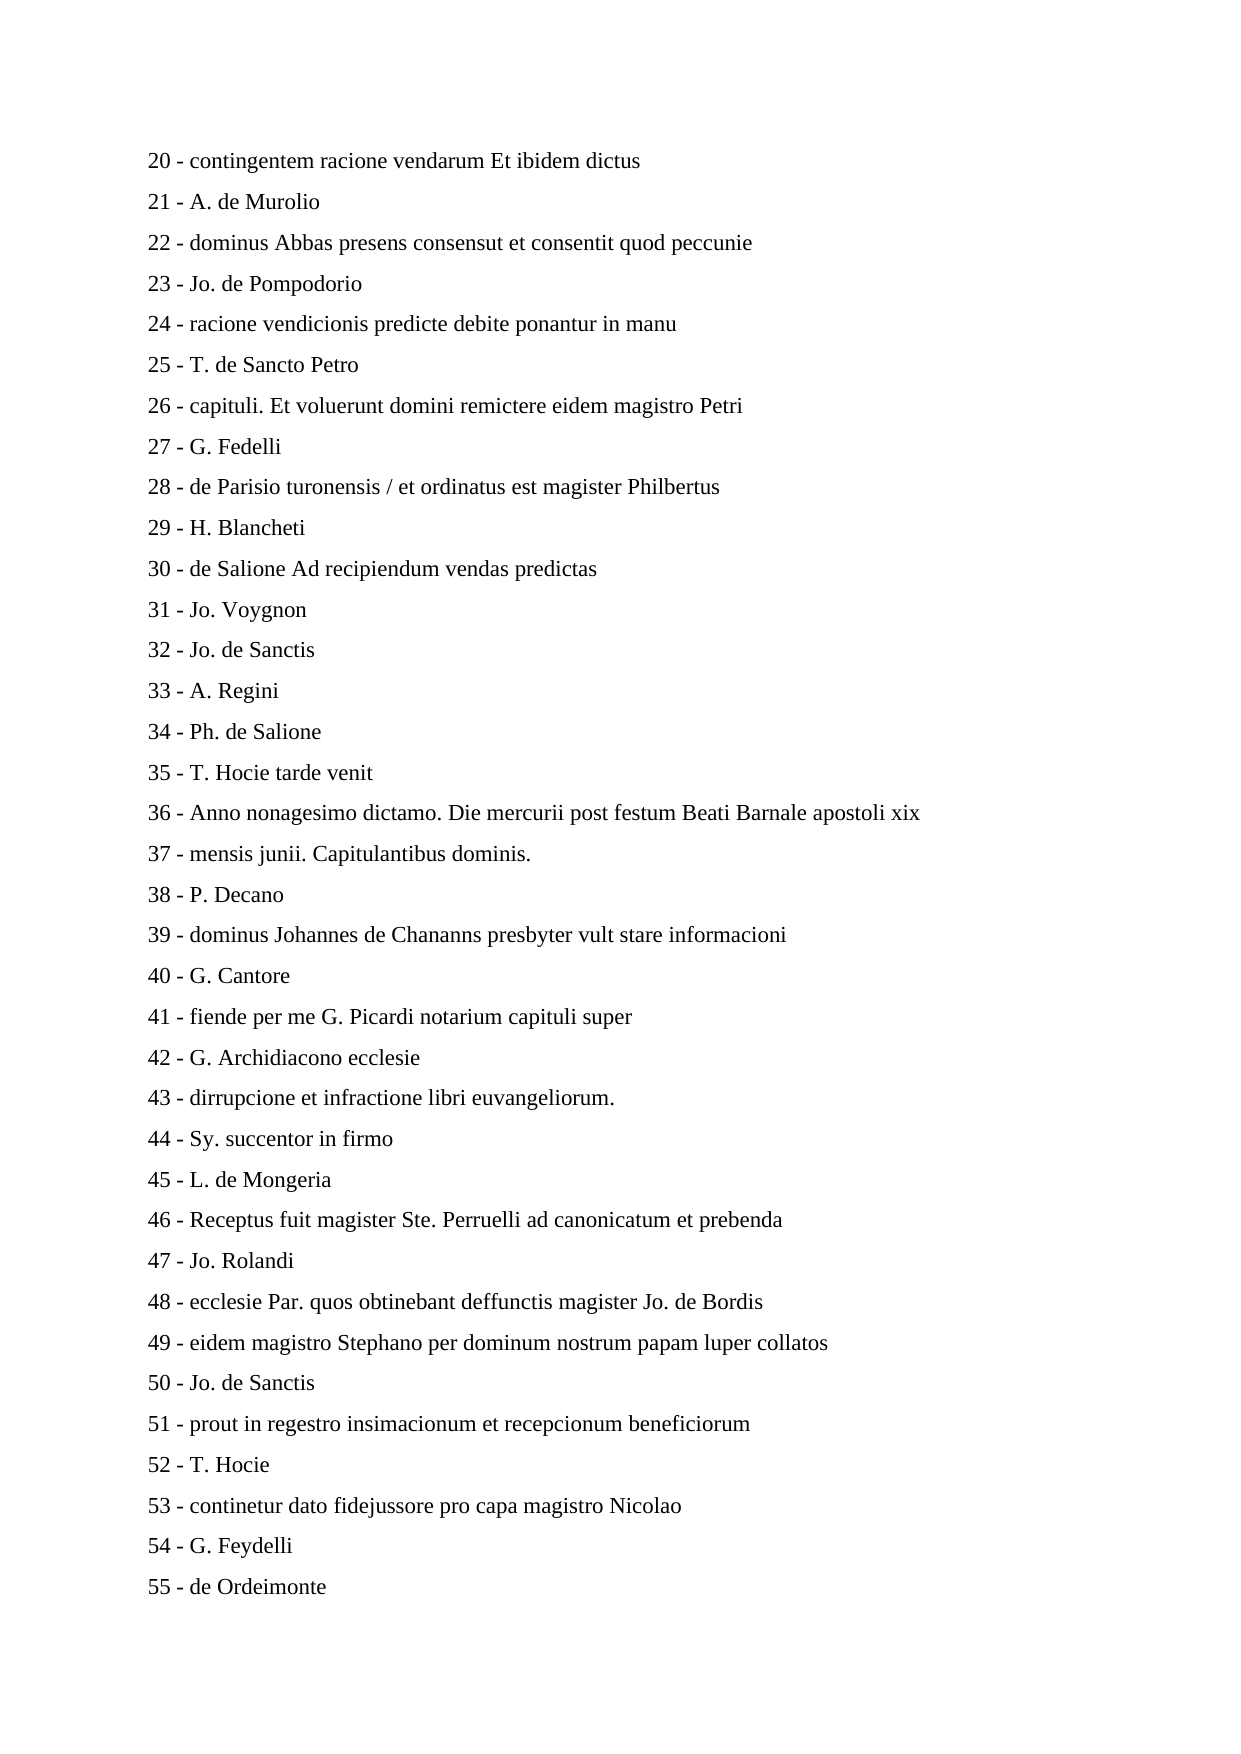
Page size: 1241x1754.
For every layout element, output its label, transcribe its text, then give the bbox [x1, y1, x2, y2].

text 32 - Jo. de Sanctis [148, 636, 1093, 663]
text 55 - de Ordeimonte [148, 1573, 1093, 1599]
text 43 - dirrupcione et infractione libri euvangeliorum. [148, 1084, 1093, 1111]
text 26 - capituli. Et voluerunt domini remictere eidem magistro Petri [148, 392, 1093, 418]
text 39 - dominus Johannes de Chananns presbyter vult stare informacioni [148, 921, 1093, 948]
text 30 - de Salione Ad recipiendum vendas predictas [148, 555, 1093, 581]
text 53 - continetur dato fidejussore pro capa magistro Nicolao [148, 1492, 1093, 1518]
text 41 - fiende per me G. Picardi notarium capituli super [148, 1003, 1093, 1029]
text 23 - Jo. de Pompodorio [148, 270, 1093, 296]
text 34 - Ph. de Salione [148, 718, 1093, 744]
text 47 - Jo. Rolandi [148, 1247, 1093, 1274]
text 37 - mensis junii. Capitulantibus dominis. [148, 840, 1093, 866]
text 24 - racione vendicionis predicte debite ponantur in manu [148, 311, 1093, 337]
text 36 - Anno nonagesimo dictamo. Die mercurii post festum Beati Barnale apostoli xix [148, 799, 1093, 826]
text 20 - contingentem racione vendarum Et ibidem dictus [148, 148, 1093, 174]
text 51 - prout in regestro insimacionum et recepcionum beneficiorum [148, 1410, 1093, 1437]
text 22 - dominus Abbas presens consensut et consentit quod peccunie [148, 229, 1093, 255]
text 48 - ecclesie Par. quos obtinebant deffunctis magister Jo. de Bordis [148, 1288, 1093, 1314]
text 27 - G. Fedelli [148, 433, 1093, 459]
text 38 - P. Decano [148, 881, 1093, 907]
text 49 - eidem magistro Stephano per dominum nostrum papam luper collatos [148, 1329, 1093, 1355]
text 25 - T. de Sancto Petro [148, 351, 1093, 378]
text 45 - L. de Mongeria [148, 1166, 1093, 1192]
text 50 - Jo. de Sanctis [148, 1369, 1093, 1396]
text 40 - G. Cantore [148, 962, 1093, 988]
text 35 - T. Hocie tarde venit [148, 758, 1093, 785]
text 52 - T. Hocie [148, 1451, 1093, 1477]
text 28 - de Parisio turonensis / et ordinatus est magister Philbertus [148, 473, 1093, 500]
text 33 - A. Regini [148, 677, 1093, 703]
text 21 - A. de Murolio [148, 188, 1093, 215]
text 46 - Receptus fuit magister Ste. Perruelli ad canonicatum et prebenda [148, 1207, 1093, 1233]
text 29 - H. Blancheti [148, 514, 1093, 541]
text 54 - G. Feydelli [148, 1532, 1093, 1559]
text 42 - G. Archidiacono ecclesie [148, 1044, 1093, 1070]
text 31 - Jo. Voygnon [148, 596, 1093, 622]
text 44 - Sy. succentor in firmo [148, 1125, 1093, 1151]
